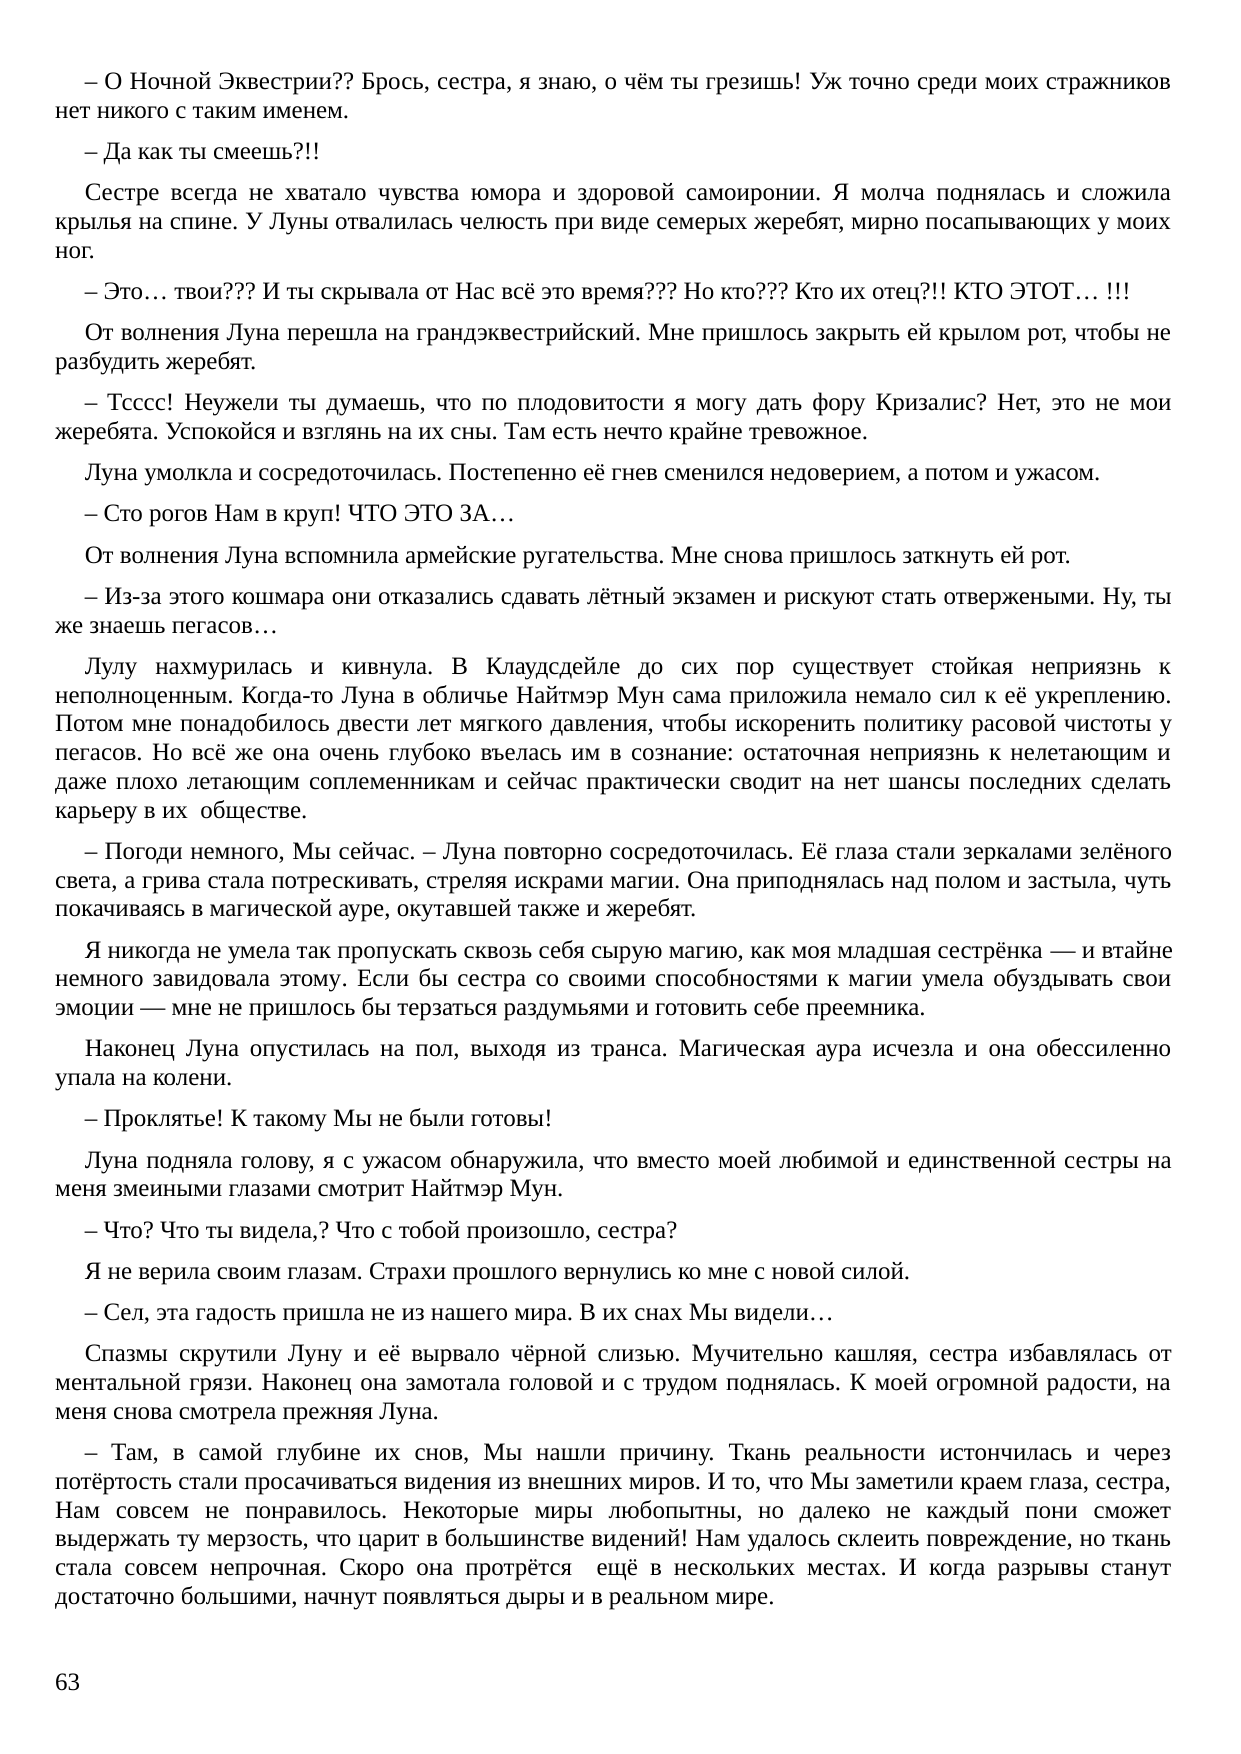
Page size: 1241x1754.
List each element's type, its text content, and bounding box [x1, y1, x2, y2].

text – Из-за этого кошмара они отказались сдавать лётный экзамен и рискуют стать отвержеными. Ну, ты же знаешь пегасов… [55, 581, 1173, 638]
text От волнения Луна перешла на грандэквестрийский. Мне пришлось закрыть ей крылом рот, чтобы не разбудить жеребят. [55, 317, 1173, 375]
text – Там, в самой глубине их снов, Мы нашли причину. Ткань реальности истончилась и через потёртость стали просачиваться видения из внешних миров. И то, что Мы заметили краем глаза, сестра, Нам совсем не понравилось. Некоторые миры любопытны, но далеко не каждый пони сможет выдержать ту мерзость, что царит в большинстве видений! Нам удалось склеить повреждение, но ткань стала совсем непрочная. Скоро она протрётся ещё в нескольких местах. И когда разрывы станут достаточно большими, начнут появляться дыры и в реальном мире. [55, 1437, 1173, 1610]
text – Проклятье! К такому Мы не были готовы! [55, 1103, 1173, 1132]
text – Тсссс! Неужели ты думаешь, что по плодовитости я могу дать фору Кризалис? Нет, это не мои жеребята. Успокойся и взглянь на их сны. Там есть нечто крайне тревожное. [55, 387, 1173, 445]
text Я не верила своим глазам. Страхи прошлого вернулись ко мне с новой силой. [55, 1256, 1173, 1285]
text Лулу нахмурилась и кивнула. В Клаудсдейле до сих пор существует стойкая неприязнь к неполноценным. Когда-то Луна в обличье Найтмэр Мун сама приложила немало сил к её укреплению. Потом мне понадобилось двести лет мягкого давления, чтобы искоренить политику расовой чистоты у пегасов. Но всё же она очень глубоко въелась им в сознание: остаточная неприязнь к нелетающим и даже плохо летающим соплеменникам и сейчас практически сводит на нет шансы последних сделать карьеру в их обществе. [55, 651, 1173, 823]
text Я никогда не умела так пропускать сквозь себя сырую магию, как моя младшая сестрёнка — и втайне немного завидовала этому. Если бы сестра со своими способностями к магии умела обуздывать свои эмоции — мне не пришлось бы терзаться раздумьями и готовить себе преемника. [55, 935, 1173, 1021]
text – Это… твои??? И ты скрывала от Нас всё это время??? Но кто??? Кто их отец?!! КТО ЭТОТ… !!! [55, 276, 1173, 305]
text Луна умолкла и сосредоточилась. Постепенно её гнев сменился недоверием, а потом и ужасом. [55, 457, 1173, 486]
text От волнения Луна вспомнила армейские ругательства. Мне снова пришлось заткнуть ей рот. [55, 540, 1173, 568]
text Спазмы скрутили Луну и её вырвало чёрной слизью. Мучительно кашляя, сестра избавлялась от ментальной грязи. Наконец она замотала головой и с трудом поднялась. К моей огромной радости, на меня снова смотрела прежняя Луна. [55, 1338, 1173, 1425]
text – Сто рогов Нам в круп! ЧТО ЭТО ЗА… [55, 498, 1173, 527]
text Луна подняла голову, я с ужасом обнаружила, что вместо моей любимой и единственной сестры на меня змеиными глазами смотрит Найтмэр Мун. [55, 1145, 1173, 1202]
text – Да как ты смеешь?!! [55, 136, 1173, 165]
text – Погоди немного, Мы сейчас. – Луна повторно сосредоточилась. Её глаза стали зеркалами зелёного света, а грива стала потрескивать, стреляя искрами магии. Она приподнялась над полом и застыла, чуть покачиваясь в магической ауре, окутавшей также и жеребят. [55, 836, 1173, 922]
text Сестре всегда не хватало чувства юмора и здоровой самоиронии. Я молча поднялась и сложила крылья на спине. У Луны отвалилась челюсть при виде семерых жеребят, мирно посапывающих у моих ног. [55, 177, 1173, 263]
text – О Ночной Эквестрии?? Брось, сестра, я знаю, о чём ты грезишь! Уж точно среди моих стражников нет никого с таким именем. [55, 66, 1173, 123]
text – Сел, эта гадость пришла не из нашего мира. В их снах Мы видели… [55, 1297, 1173, 1326]
text – Что? Что ты видела,? Что с тобой произошло, сестра? [55, 1215, 1173, 1243]
text Наконец Луна опустилась на пол, выходя из транса. Магическая аура исчезла и она обессиленно упала на колени. [55, 1033, 1173, 1091]
